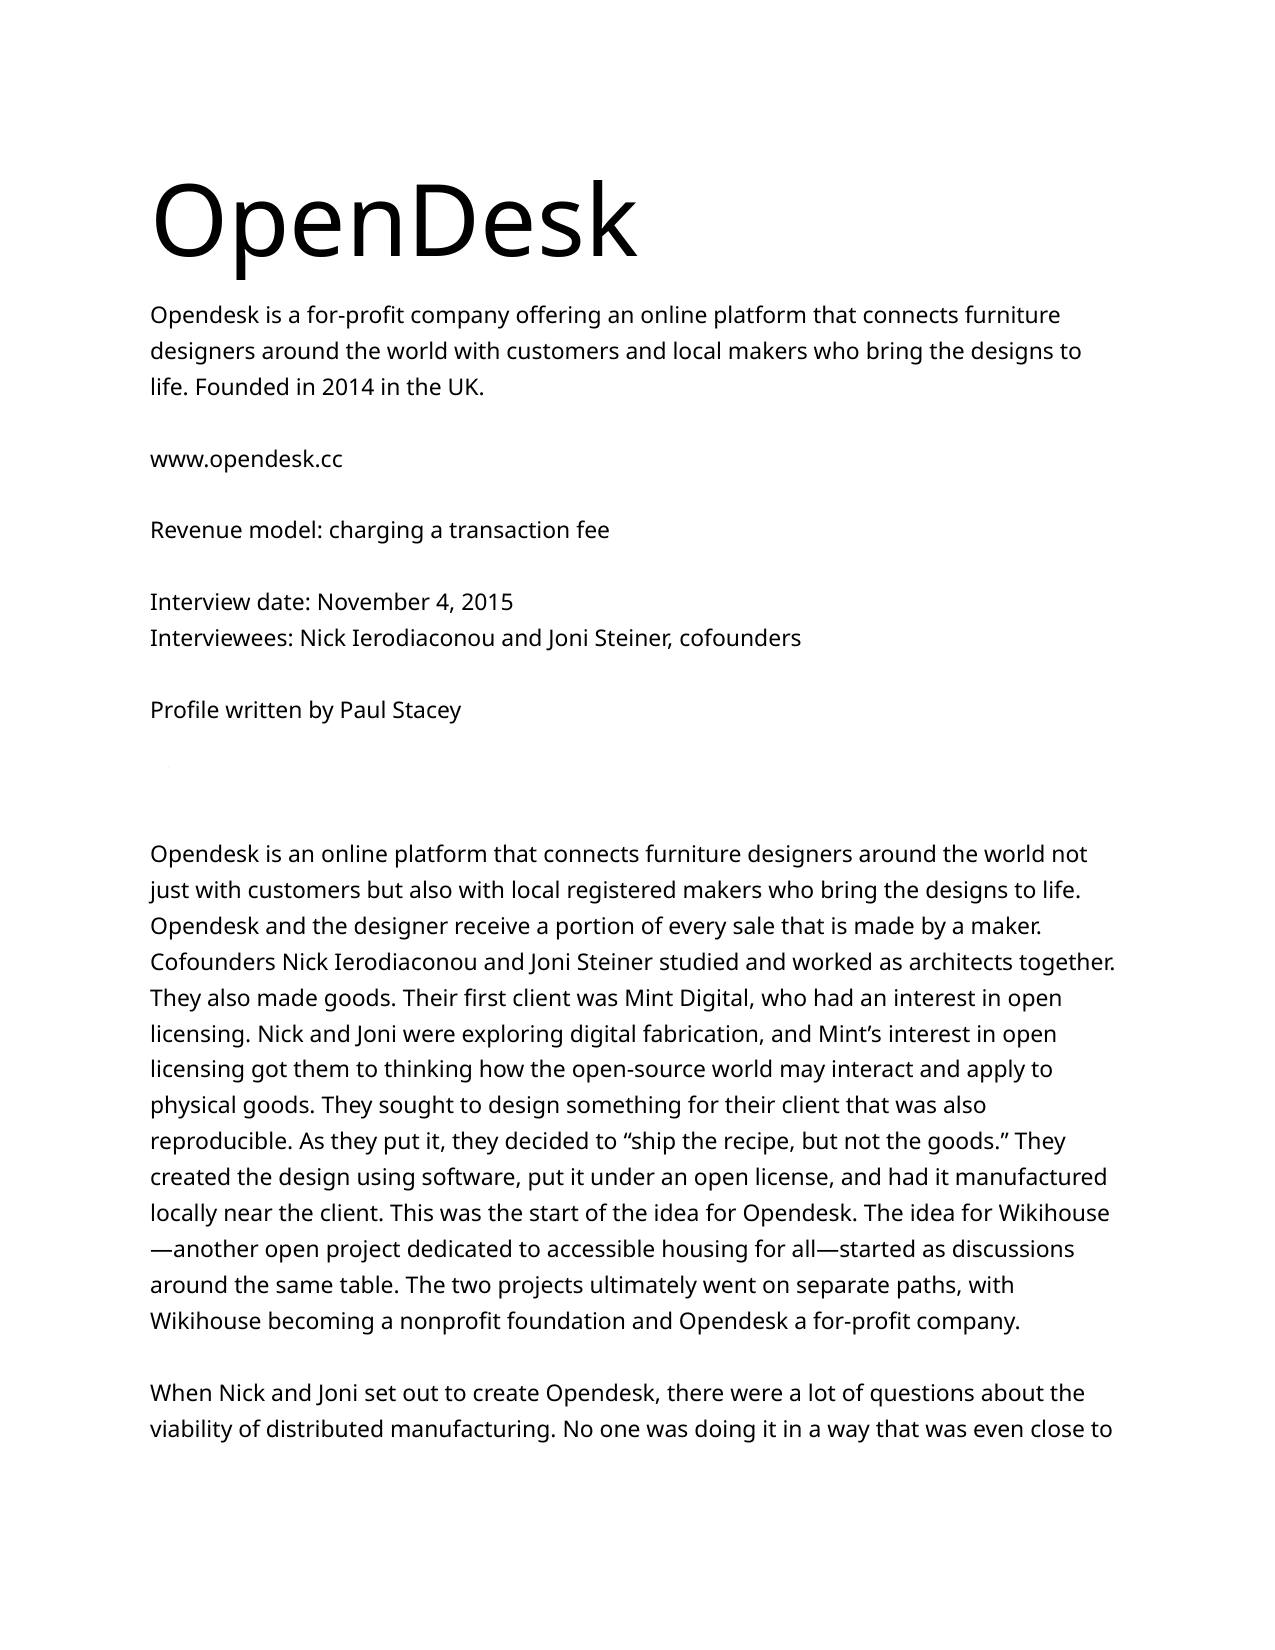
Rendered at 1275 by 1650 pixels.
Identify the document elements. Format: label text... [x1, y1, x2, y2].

text Profile written by Paul Stacey [150, 694, 1125, 725]
text Interviewees: Nick Ierodiaconou and Joni Steiner, cofounders [150, 622, 1125, 653]
text Interview date: November 4, 2015 [150, 586, 1125, 617]
text Cofounders Nick Ierodiaconou and Joni Steiner studied and worked as architects together. They also made goods. Their first client was Mint Digital, who had an interest in open licensing. Nick and Joni were exploring digital fabrication, and Mint’s interest in open licensing got them to thinking how the open-source world may interact and apply to physical goods. They sought to design something for their client that was also reproducible. As they put it, they decided to “ship the recipe, but not the goods.” They created the design using software, put it under an open license, and had it manufactured locally near the client. This was the start of the idea for Opendesk. The idea for Wikihouse—another open project dedicated to accessible housing for all—started as discussions around the same table. The two projects ultimately went on separate paths, with Wikihouse becoming a nonprofit foundation and Opendesk a for-profit company. [150, 946, 1125, 1336]
text When Nick and Joni set out to create Opendesk, there were a lot of questions about the viability of distributed manufacturing. No one was doing it in a way that was even close to [150, 1377, 1125, 1444]
text Revenue model: charging a transaction fee [150, 514, 1125, 546]
subtitle OpenDesk [150, 150, 1125, 286]
text Opendesk is an online platform that connects furniture designers around the world not just with customers but also with local registered makers who bring the designs to life. Opendesk and the designer receive a portion of every sale that is made by a maker. [150, 838, 1125, 941]
text www.opendesk.cc [150, 442, 1125, 474]
text Opendesk is a for-profit company offering an online platform that connects furniture designers around the world with customers and local makers who bring the designs to life. Founded in 2014 in the UK. [150, 299, 1125, 402]
